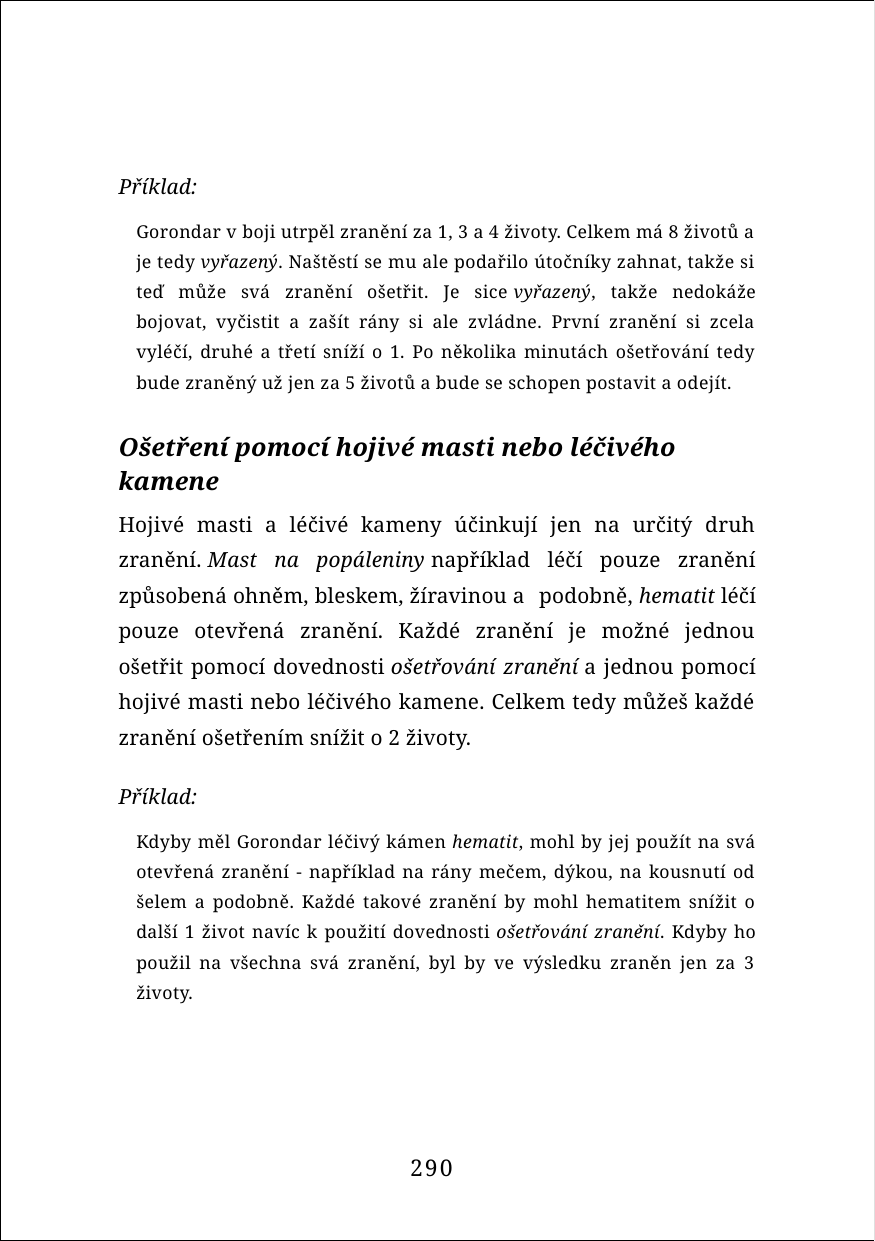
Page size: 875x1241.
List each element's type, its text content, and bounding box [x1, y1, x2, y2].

text Gorondar v boji utrpěl zranění za 1, 3 a 4 životy. Celkem má 8 životů a je tedy vyřazený. Naštěstí se mu ale podařilo útočníky zahnat, takže si teď může svá zranění ošetřit. Je sice vyřazený, takže nedokáže bojovat, vyčistit a zašít rány si ale zvládne. První zranění si zcela vyléčí, druhé a třetí sníží o 1. Po několika minutách ošetřování tedy bude zraněný už jen za 5 životů a bude se schopen postavit a odejít. [136, 219, 756, 394]
text Příklad: [118, 172, 756, 200]
text Příklad: [118, 782, 756, 810]
subtitle Ošetření pomocí hojivé masti nebo léčivého kamene [118, 430, 756, 498]
text Kdyby měl Gorondar léčivý kámen hematit, mohl by jej použít na svá otevřená zranění - například na rány mečem, dýkou, na kousnutí od šelem a podobně. Každé takové zranění by mohl hematitem snížit o další 1 život navíc k použití dovednosti ošetřování zranění. Kdyby ho použil na všechna svá zranění, byl by ve výsledku zraněn jen za 3 životy. [136, 829, 756, 1004]
text Hojivé masti a léčivé kameny účinkují jen na určitý druh zranění. Mast na popáleniny například léčí pouze zranění způsobená ohněm, bleskem, žíravinou a podobně, hematit léčí pouze otevřená zranění. Každé zranění je možné jednou ošetřit pomocí dovednosti ošetřování zranění a jednou pomocí hojivé masti nebo léčivého kamene. Celkem tedy můžeš každé zranění ošetřením snížit o 2 životy. [118, 510, 756, 751]
